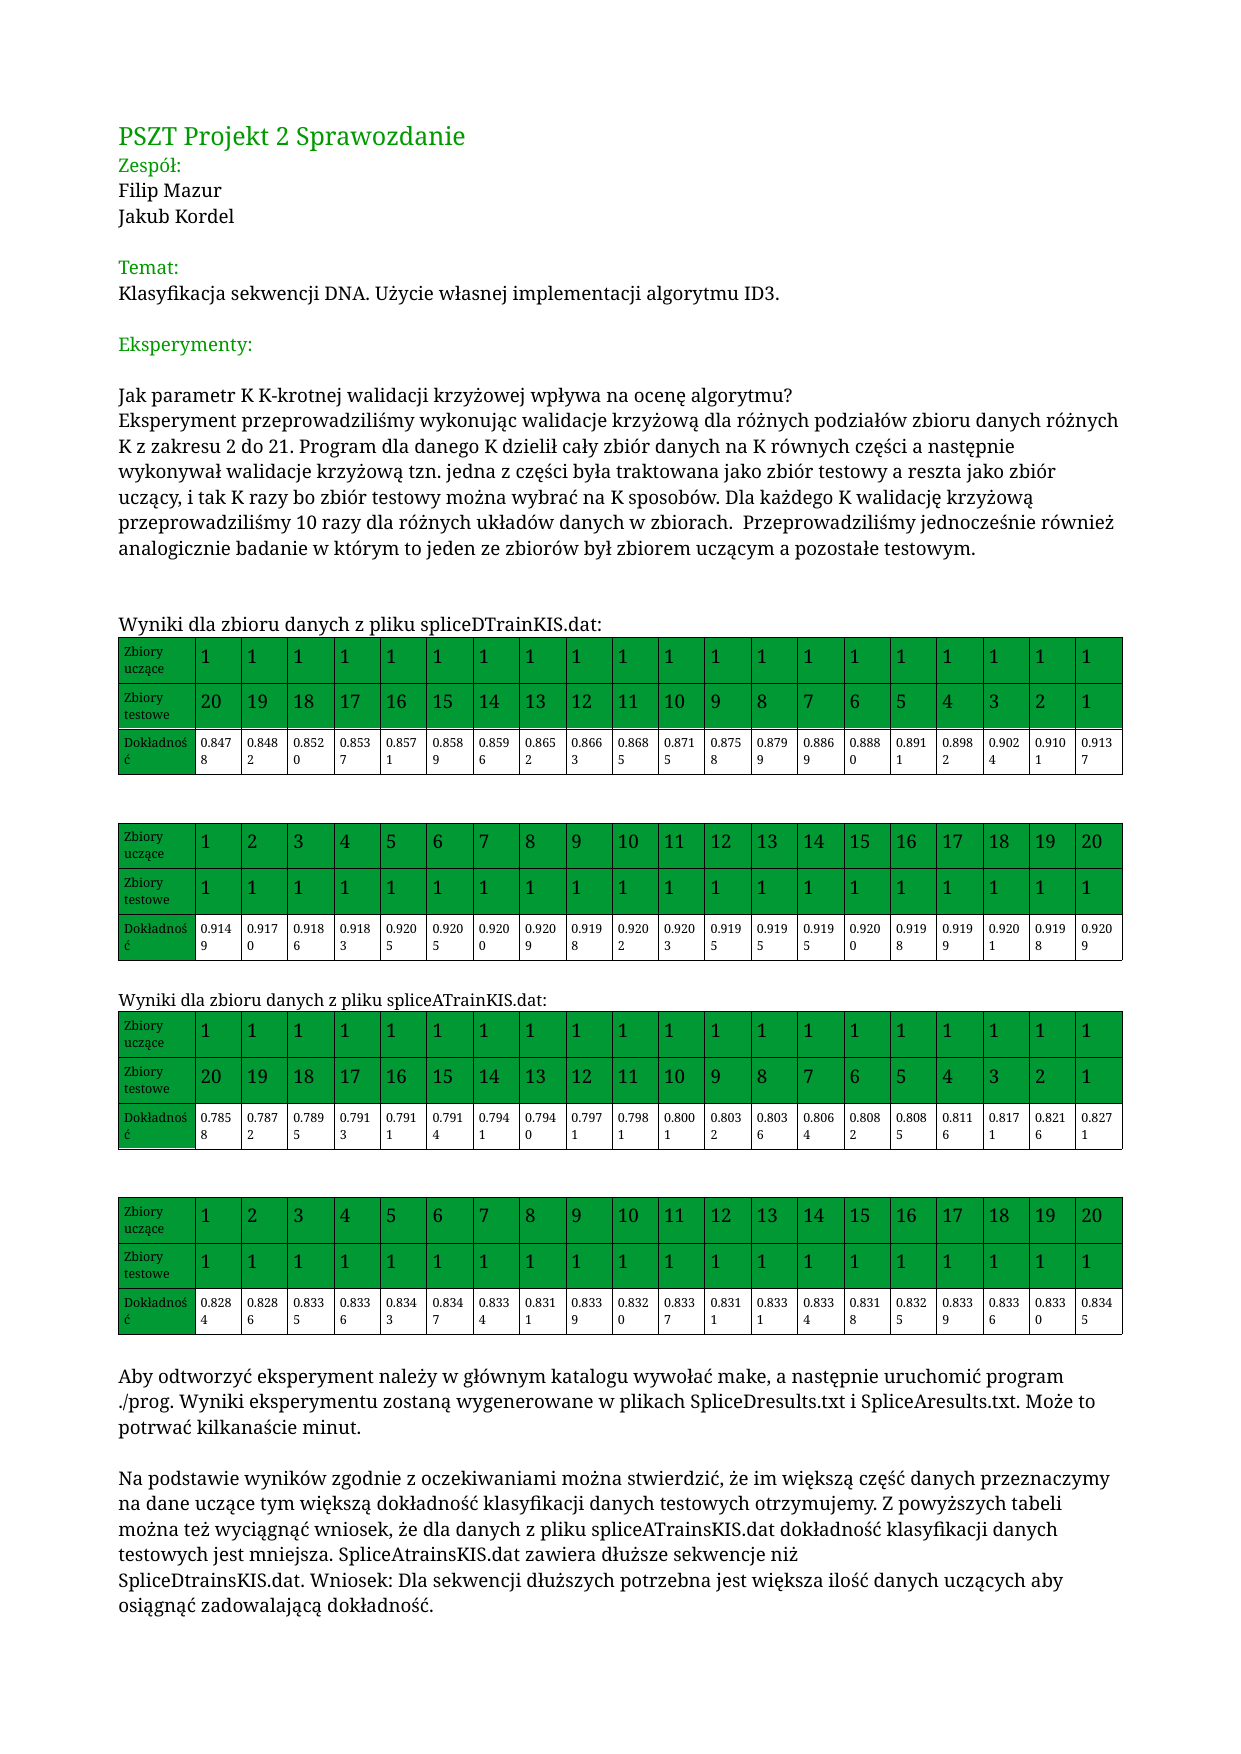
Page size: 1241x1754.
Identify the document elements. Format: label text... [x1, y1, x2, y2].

table_cell 0.8596 [474, 730, 519, 774]
table_cell 0.8311 [705, 1289, 751, 1334]
table_cell 0.8331 [752, 1289, 797, 1334]
table_cell 12 [567, 1058, 612, 1103]
table_cell 0.9149 [196, 915, 241, 960]
table_header Zbiory uczące [119, 824, 195, 868]
table_cell 1 [242, 869, 287, 914]
table_header 1 [196, 638, 241, 683]
table_header 1 [427, 1012, 473, 1057]
table_cell Zbiory testowe [119, 684, 195, 728]
table_cell 0.7913 [335, 1104, 380, 1148]
table_cell 20 [196, 684, 241, 728]
table_cell 0.9195 [705, 915, 751, 960]
table_cell 1 [242, 1244, 287, 1288]
table_cell 0.9198 [567, 915, 612, 960]
table_cell 1 [1076, 684, 1122, 728]
table_cell 0.8339 [567, 1289, 612, 1334]
table_cell 0.7941 [474, 1104, 519, 1148]
table_header 10 [613, 1198, 658, 1243]
table_cell 3 [984, 1058, 1029, 1103]
table_cell 5 [891, 684, 936, 728]
table_header 1 [659, 638, 704, 683]
table_cell 0.9170 [242, 915, 287, 960]
table_cell 4 [937, 1058, 983, 1103]
table_cell 0.9101 [1030, 730, 1075, 774]
table_cell 16 [381, 1058, 426, 1103]
table_header 1 [705, 1012, 751, 1057]
table_cell Dokładność [119, 730, 195, 774]
table_cell 13 [520, 684, 566, 728]
table_cell 0.8869 [798, 730, 844, 774]
table_cell Dokładność [119, 1289, 195, 1334]
table_header 1 [891, 638, 936, 683]
table_cell 0.9203 [659, 915, 704, 960]
table_header 15 [845, 1198, 890, 1243]
table_header 2 [242, 1198, 287, 1243]
text Eksperyment przeprowadziliśmy wykonując walidacje krzyżową dla różnych podziałów zbioru danych różnych K z zakresu 2 do 21. Program dla danego K dzielił cały zbiór danych na K równych części a następnie wykonywał walidacje krzyżową tzn. jedna z części była traktowana jako zbiór testowy a reszta jako zbiór uczący, i tak K razy bo zbiór testowy można wybrać na K sposobów. Dla każdego K walidację krzyżową przeprowadziliśmy 10 razy dla różnych układów danych w zbiorach. Przeprowadziliśmy jednocześnie również analogicznie badanie w którym to jeden ze zbiorów był zbiorem uczącym a pozostałe testowym. [118, 407, 1122, 561]
table_cell 0.7971 [567, 1104, 612, 1148]
table_cell 1 [474, 1244, 519, 1288]
table_cell 0.7914 [427, 1104, 473, 1148]
table_cell 0.9200 [474, 915, 519, 960]
table_cell Dokładność [119, 1104, 195, 1148]
text Wyniki dla zbioru danych z pliku spliceDTrainKIS.dat: [118, 612, 1122, 637]
table_cell 0.8286 [242, 1289, 287, 1334]
table_header 6 [427, 824, 473, 868]
table_cell 6 [845, 1058, 890, 1103]
table_cell 0.8589 [427, 730, 473, 774]
table_header 12 [705, 824, 751, 868]
table_header 16 [891, 824, 936, 868]
table_header 6 [427, 1198, 473, 1243]
table_cell 0.8482 [242, 730, 287, 774]
table_cell 1 [891, 869, 936, 914]
table_cell 0.9183 [335, 915, 380, 960]
table_cell 0.8347 [427, 1289, 473, 1334]
table_header 1 [567, 1012, 612, 1057]
table_header 15 [845, 824, 890, 868]
table_cell 1 [381, 869, 426, 914]
table_cell 0.7940 [520, 1104, 566, 1148]
table_header 8 [520, 1198, 566, 1243]
table_cell 0.8271 [1076, 1104, 1122, 1148]
table_header 18 [984, 824, 1029, 868]
table_header 1 [381, 1012, 426, 1057]
table_cell 0.9201 [984, 915, 1029, 960]
table_cell 1 [1076, 1244, 1122, 1288]
table_header 16 [891, 1198, 936, 1243]
table_cell 0.8325 [891, 1289, 936, 1334]
table_cell 5 [891, 1058, 936, 1103]
table_cell 18 [288, 684, 334, 728]
table_cell 0.8715 [659, 730, 704, 774]
table_cell 7 [798, 684, 844, 728]
table_header 4 [335, 1198, 380, 1243]
table_cell 1 [520, 1244, 566, 1288]
table_header 1 [752, 1012, 797, 1057]
table_cell 6 [845, 684, 890, 728]
table_cell 3 [984, 684, 1029, 728]
table_cell 1 [705, 869, 751, 914]
table_cell 0.8318 [845, 1289, 890, 1334]
table_cell 10 [659, 684, 704, 728]
table_header 17 [937, 824, 983, 868]
text Wyniki dla zbioru danych z pliku spliceATrainKIS.dat: [118, 989, 1122, 1011]
text Na podstawie wyników zgodnie z oczekiwaniami można stwierdzić, że im większą część danych przeznaczymy na dane uczące tym większą dokładność klasyfikacji danych testowych otrzymujemy. Z powyższych tabeli można też wyciągnąć wniosek, że dla danych z pliku spliceATrainsKIS.dat dokładność klasyfikacji danych testowych jest mniejsza. SpliceAtrainsKIS.dat zawiera dłuższe sekwencje niż [118, 1465, 1122, 1567]
table_header 1 [335, 638, 380, 683]
table_cell 0.8335 [288, 1289, 334, 1334]
table_cell 1 [798, 869, 844, 914]
table_header 14 [798, 1198, 844, 1243]
table_cell 0.7858 [196, 1104, 241, 1148]
table_cell 0.8685 [613, 730, 658, 774]
table_cell 2 [1030, 1058, 1075, 1103]
table_cell 0.9198 [1030, 915, 1075, 960]
table_cell 9 [705, 684, 751, 728]
table_cell 11 [613, 1058, 658, 1103]
table_cell Zbiory testowe [119, 1058, 195, 1103]
table_cell 1 [1076, 869, 1122, 914]
table_header 11 [659, 824, 704, 868]
table_header 3 [288, 1198, 334, 1243]
table_cell 1 [567, 869, 612, 914]
table_cell 0.9024 [984, 730, 1029, 774]
table_header 12 [705, 1198, 751, 1243]
table_header 10 [613, 824, 658, 868]
table_header 1 [381, 638, 426, 683]
table_cell 13 [520, 1058, 566, 1103]
table_header Zbiory uczące [119, 1012, 195, 1057]
table_cell 1 [567, 1244, 612, 1288]
table_cell 1 [288, 1244, 334, 1288]
table_cell 0.8911 [891, 730, 936, 774]
table_cell 0.8171 [984, 1104, 1029, 1148]
table_header 1 [1076, 1012, 1122, 1057]
table_cell 15 [427, 684, 473, 728]
table_cell 0.9186 [288, 915, 334, 960]
table_header 14 [798, 824, 844, 868]
table_cell 1 [196, 1244, 241, 1288]
table_header 1 [798, 638, 844, 683]
table_cell 1 [984, 869, 1029, 914]
text Filip Mazur [118, 178, 1122, 203]
table_header 1 [567, 638, 612, 683]
table_cell 8 [752, 1058, 797, 1103]
text Aby odtworzyć eksperyment należy w głównym katalogu wywołać make, a następnie uruchomić program ./prog. Wyniki eksperymentu zostaną wygenerowane w plikach SpliceDresults.txt i SpliceAresults.txt. Może to potrwać kilkanaście minut. [118, 1363, 1122, 1439]
table_cell 0.8001 [659, 1104, 704, 1148]
table_cell Zbiory testowe [119, 1244, 195, 1288]
table_header 1 [520, 638, 566, 683]
table_header 11 [659, 1198, 704, 1243]
table_cell 12 [567, 684, 612, 728]
table_header 13 [752, 824, 797, 868]
table_cell 0.9195 [752, 915, 797, 960]
table_cell 0.7981 [613, 1104, 658, 1148]
text Temat: [118, 254, 1122, 280]
table_cell 0.8082 [845, 1104, 890, 1148]
table_header 1 [1030, 638, 1075, 683]
table_cell 1 [427, 869, 473, 914]
text Jak parametr K K-krotnej walidacji krzyżowej wpływa na ocenę algorytmu? [118, 382, 1122, 407]
table_cell 1 [752, 1244, 797, 1288]
table_cell 0.8520 [288, 730, 334, 774]
table_cell 1 [335, 869, 380, 914]
table_cell 0.8345 [1076, 1289, 1122, 1334]
table_cell 16 [381, 684, 426, 728]
table_cell 1 [937, 869, 983, 914]
table_cell 0.9205 [427, 915, 473, 960]
table_header 1 [474, 638, 519, 683]
table_cell 0.8334 [798, 1289, 844, 1334]
table_cell 1 [752, 869, 797, 914]
table_header 1 [288, 638, 334, 683]
table_cell 1 [798, 1244, 844, 1288]
table_header 1 [242, 1012, 287, 1057]
table_cell 10 [659, 1058, 704, 1103]
table_header 2 [242, 824, 287, 868]
table_cell 0.8320 [613, 1289, 658, 1334]
table_header 1 [196, 1198, 241, 1243]
table_cell 0.8478 [196, 730, 241, 774]
table_cell 0.7895 [288, 1104, 334, 1148]
table_cell 0.9200 [845, 915, 890, 960]
table_cell 0.7872 [242, 1104, 287, 1148]
table_header 1 [984, 638, 1029, 683]
table_cell 0.8336 [335, 1289, 380, 1334]
table_header 1 [242, 638, 287, 683]
table_cell 19 [242, 1058, 287, 1103]
table_header 1 [845, 638, 890, 683]
text SpliceDtrainsKIS.dat. Wniosek: Dla sekwencji dłuższych potrzebna jest większa ilość danych uczących aby osiągnąć zadowalającą dokładność. [118, 1567, 1122, 1618]
table_header 1 [288, 1012, 334, 1057]
table_cell 0.8330 [1030, 1289, 1075, 1334]
table_cell 15 [427, 1058, 473, 1103]
table_cell 9 [705, 1058, 751, 1103]
table_header 7 [474, 1198, 519, 1243]
table_header 1 [845, 1012, 890, 1057]
table_header 5 [381, 824, 426, 868]
table_header 19 [1030, 1198, 1075, 1243]
text Eksperymenty: [118, 331, 1122, 356]
table_header 1 [937, 1012, 983, 1057]
table_header 9 [567, 824, 612, 868]
table_cell 14 [474, 1058, 519, 1103]
table_cell 1 [1030, 1244, 1075, 1288]
table_cell 1 [335, 1244, 380, 1288]
table_cell 17 [335, 684, 380, 728]
table_cell 0.8799 [752, 730, 797, 774]
table_cell 4 [937, 684, 983, 728]
table_cell 1 [705, 1244, 751, 1288]
table_cell 1 [1030, 869, 1075, 914]
table_cell 0.8652 [520, 730, 566, 774]
table_cell 1 [427, 1244, 473, 1288]
table_header 20 [1076, 824, 1122, 868]
table_cell 1 [381, 1244, 426, 1288]
table_cell 1 [891, 1244, 936, 1288]
table_header 20 [1076, 1198, 1122, 1243]
table_cell 7 [798, 1058, 844, 1103]
table_header 1 [613, 1012, 658, 1057]
table_cell 20 [196, 1058, 241, 1103]
table_cell 1 [845, 1244, 890, 1288]
table_cell 17 [335, 1058, 380, 1103]
table_cell 0.9209 [1076, 915, 1122, 960]
table_cell 1 [937, 1244, 983, 1288]
table_cell 0.8032 [705, 1104, 751, 1148]
table_cell 0.8284 [196, 1289, 241, 1334]
text Zespół: [118, 152, 1122, 178]
table_cell 1 [613, 1244, 658, 1288]
table_cell 2 [1030, 684, 1075, 728]
table_cell 0.8339 [937, 1289, 983, 1334]
table_cell 11 [613, 684, 658, 728]
table_header 5 [381, 1198, 426, 1243]
table_header 1 [705, 638, 751, 683]
table_cell 1 [613, 869, 658, 914]
table_cell 0.8663 [567, 730, 612, 774]
table_header 1 [1076, 638, 1122, 683]
table_header 18 [984, 1198, 1029, 1243]
table_header 1 [196, 824, 241, 868]
table_cell 1 [520, 869, 566, 914]
table_cell 8 [752, 684, 797, 728]
table_cell 0.8334 [474, 1289, 519, 1334]
table_cell 0.8311 [520, 1289, 566, 1334]
table_cell 0.9195 [798, 915, 844, 960]
table_cell 0.8758 [705, 730, 751, 774]
table_cell 18 [288, 1058, 334, 1103]
table_cell 0.9205 [381, 915, 426, 960]
table_cell 0.9199 [937, 915, 983, 960]
table_cell 0.9209 [520, 915, 566, 960]
table_header 1 [659, 1012, 704, 1057]
table_cell 0.8571 [381, 730, 426, 774]
text Klasyfikacja sekwencji DNA. Użycie własnej implementacji algorytmu ID3. [118, 280, 1122, 305]
table_cell 0.8537 [335, 730, 380, 774]
table_cell 0.7911 [381, 1104, 426, 1148]
table_cell 14 [474, 684, 519, 728]
table_header 1 [520, 1012, 566, 1057]
table_header 17 [937, 1198, 983, 1243]
table_cell 0.8880 [845, 730, 890, 774]
table_cell 0.8343 [381, 1289, 426, 1334]
table_header 4 [335, 824, 380, 868]
text PSZT Projekt 2 Sprawozdanie [118, 118, 1122, 152]
table_header 9 [567, 1198, 612, 1243]
table_cell 0.8216 [1030, 1104, 1075, 1148]
table_header Zbiory uczące [119, 638, 195, 683]
table_header Zbiory uczące [119, 1198, 195, 1243]
table_cell 0.8085 [891, 1104, 936, 1148]
table_cell 1 [1076, 1058, 1122, 1103]
table_header 1 [474, 1012, 519, 1057]
table_header 1 [891, 1012, 936, 1057]
table_header 7 [474, 824, 519, 868]
table_header 1 [984, 1012, 1029, 1057]
table_cell 0.8116 [937, 1104, 983, 1148]
table_cell 0.9198 [891, 915, 936, 960]
table_cell Zbiory testowe [119, 869, 195, 914]
table_header 8 [520, 824, 566, 868]
table_cell 1 [659, 869, 704, 914]
table_cell Dokładność [119, 915, 195, 960]
table_header 1 [335, 1012, 380, 1057]
table_cell 1 [984, 1244, 1029, 1288]
table_cell 0.8064 [798, 1104, 844, 1148]
table_header 1 [937, 638, 983, 683]
table_cell 1 [659, 1244, 704, 1288]
table_cell 0.9202 [613, 915, 658, 960]
table_header 1 [798, 1012, 844, 1057]
table_header 13 [752, 1198, 797, 1243]
table_header 1 [196, 1012, 241, 1057]
table_cell 1 [474, 869, 519, 914]
table_header 1 [1030, 1012, 1075, 1057]
table_header 1 [427, 638, 473, 683]
table_cell 19 [242, 684, 287, 728]
table_cell 0.8036 [752, 1104, 797, 1148]
table_header 1 [752, 638, 797, 683]
table_header 19 [1030, 824, 1075, 868]
table_header 1 [613, 638, 658, 683]
table_cell 0.8337 [659, 1289, 704, 1334]
table_cell 1 [845, 869, 890, 914]
table_cell 0.8982 [937, 730, 983, 774]
table_cell 0.9137 [1076, 730, 1122, 774]
table_cell 1 [196, 869, 241, 914]
text Jakub Kordel [118, 203, 1122, 229]
table_cell 1 [288, 869, 334, 914]
table_header 3 [288, 824, 334, 868]
table_cell 0.8336 [984, 1289, 1029, 1334]
